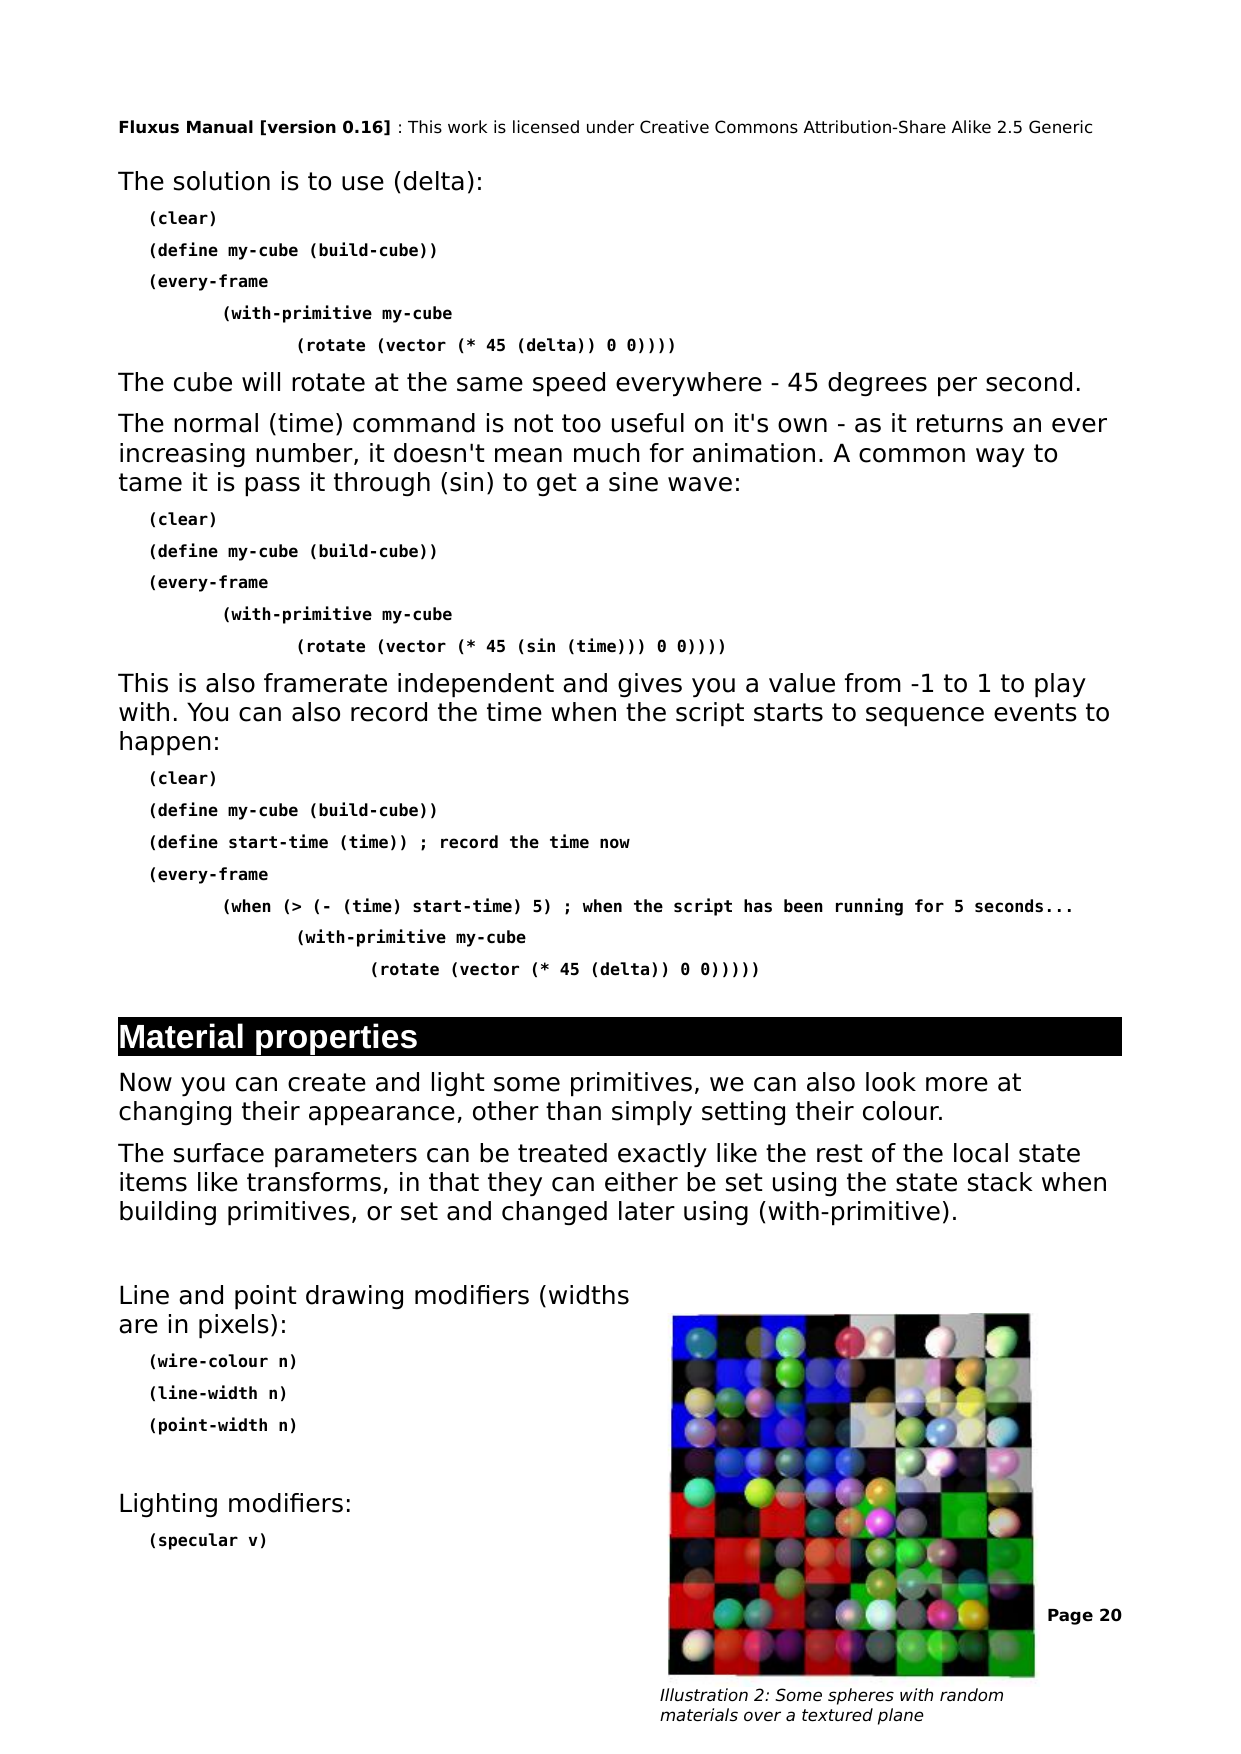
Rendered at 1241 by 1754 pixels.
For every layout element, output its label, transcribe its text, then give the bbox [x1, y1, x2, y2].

text This is also framerate independent and gives you a value from -1 to 1 to play with. You can also record the time when the script starts to sequence events to happen: [118, 669, 1122, 757]
text The cube will rotate at the same speed everywhere - 45 degrees per second. [118, 368, 1122, 397]
text (define start-time (time)) ; record the time now [148, 833, 1122, 852]
text (every-frame [148, 272, 1122, 292]
text (when (> (- (time) start-time) 5) ; when the script has been running for 5 seconds... [148, 897, 1122, 916]
text Now you can create and light some primitives, we can also look more at changing their appearance, other than simply setting their colour. [118, 1068, 1122, 1127]
text (with-primitive my-cube [148, 304, 1122, 324]
text (rotate (vector (* 45 (sin (time))) 0 0)))) [148, 637, 1122, 657]
text (rotate (vector (* 45 (delta)) 0 0)))) [148, 336, 1122, 356]
text (define my-cube (build-cube)) [148, 241, 1122, 260]
text The normal (time) command is not too useful on it's own - as it returns an ever increasing number, it doesn't mean much for animation. A common way to tame it is pass it through (sin) to get a sine wave: [118, 410, 1122, 497]
text (define my-cube (build-cube)) [148, 542, 1122, 561]
text [1041, 1415, 1122, 1435]
text (point-width n) [148, 1415, 660, 1435]
text The surface parameters can be treated exactly like the rest of the local state items like transforms, in that they can either be set using the state stack when building primitives, or set and changed later using (with-primitive). [118, 1139, 1122, 1227]
text (line-width n) [148, 1383, 660, 1403]
text (clear) [148, 769, 1122, 788]
text (specular v) [148, 1531, 660, 1550]
text (clear) [148, 209, 1122, 228]
text [1041, 1352, 1122, 1371]
text [1041, 1531, 1122, 1550]
text [1041, 1383, 1122, 1403]
text (with-primitive my-cube [148, 928, 1122, 948]
text (wire-colour n) [148, 1352, 660, 1371]
text (clear) [148, 510, 1122, 529]
subtitle Material properties [118, 1017, 1122, 1056]
text (define my-cube (build-cube)) [148, 801, 1122, 820]
picture [667, 1313, 1041, 1687]
text [1041, 1489, 1122, 1518]
text Lighting modifiers: [118, 1489, 660, 1518]
text Line and point drawing modifiers (widths are in pixels): [118, 1281, 1122, 1339]
text Illustration 2: Some spheres with random materials over a textured plane [660, 1320, 1032, 1725]
text (rotate (vector (* 45 (delta)) 0 0))))) [148, 960, 1122, 980]
text The solution is to use (delta): [118, 167, 1122, 196]
text (every-frame [148, 573, 1122, 593]
text (with-primitive my-cube [148, 605, 1122, 625]
text (every-frame [148, 865, 1122, 884]
